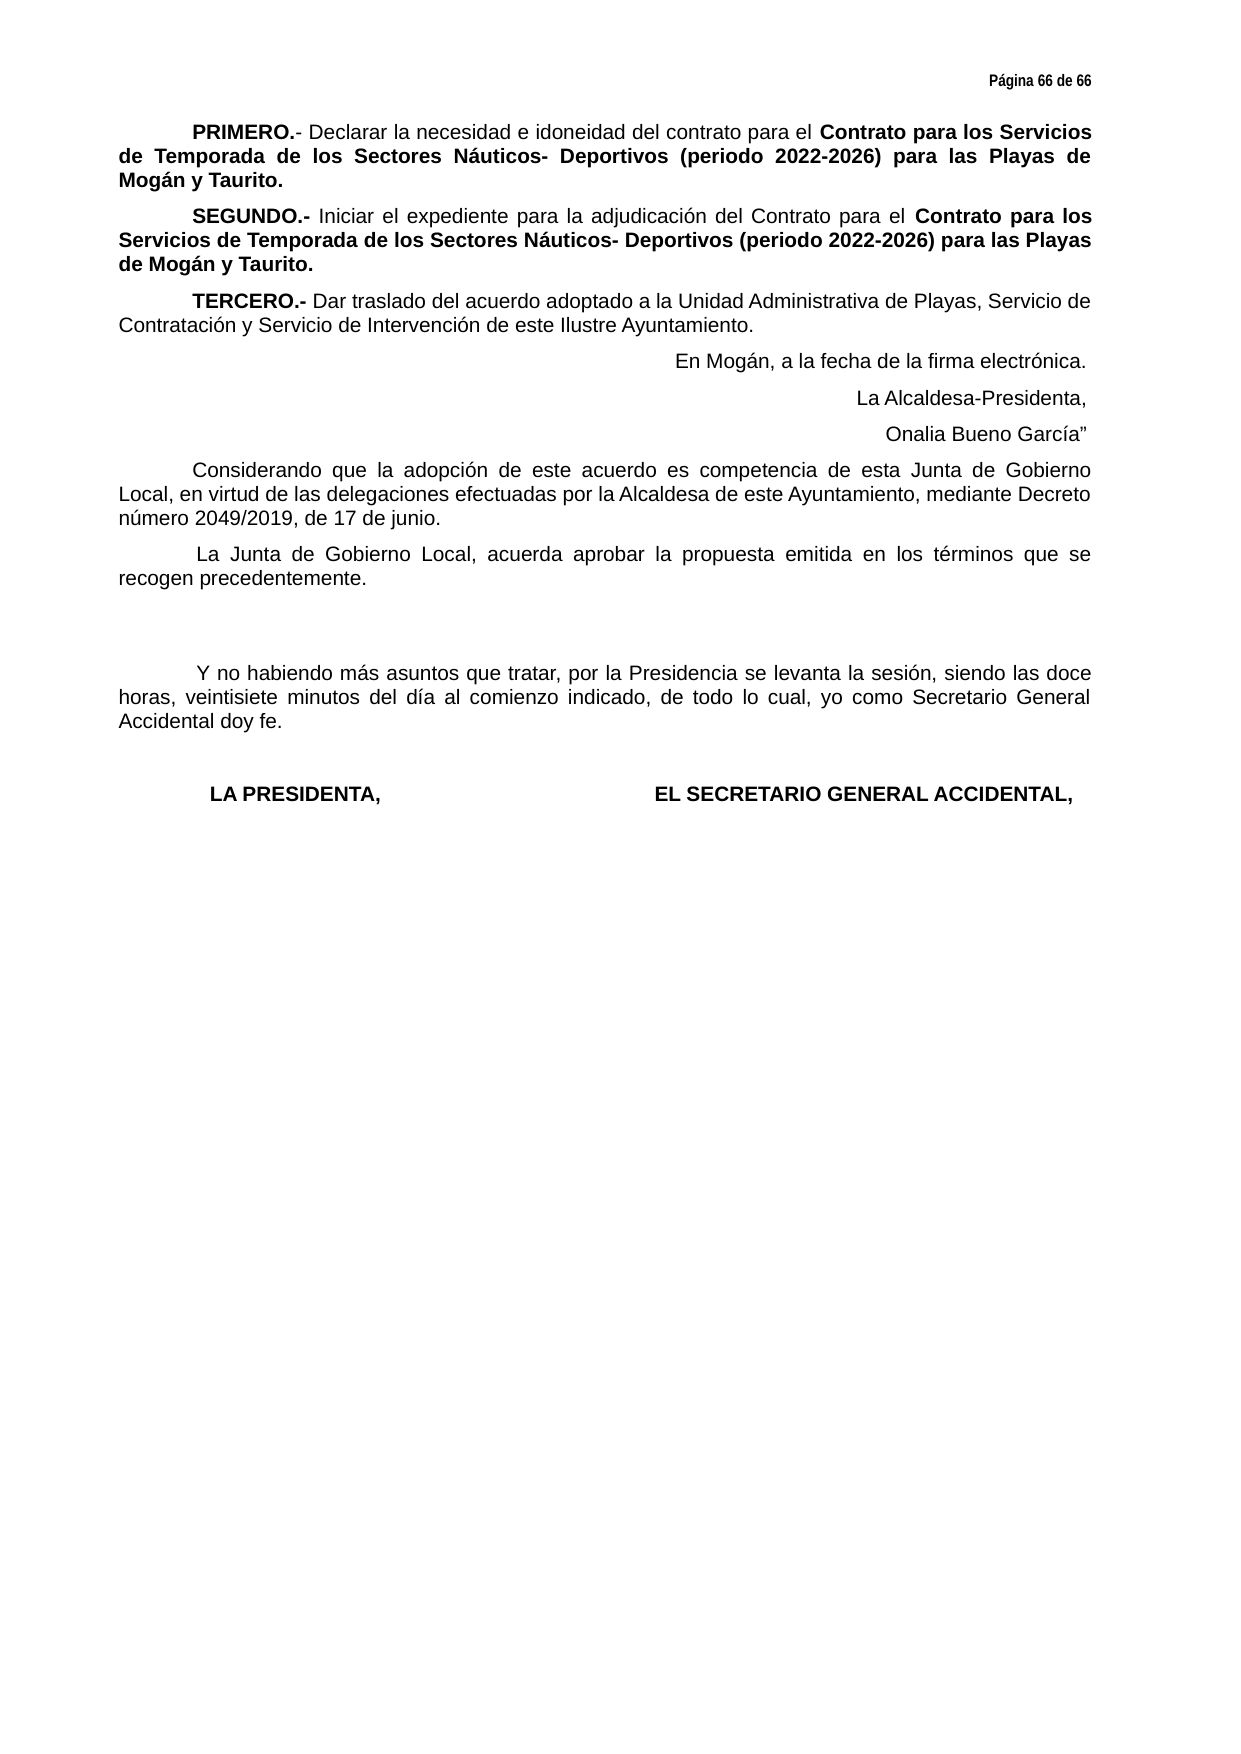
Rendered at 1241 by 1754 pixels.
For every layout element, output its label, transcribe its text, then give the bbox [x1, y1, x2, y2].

text La Junta de Gobierno Local, acuerda aprobar la propuesta emitida en los términos que se recogen precedentemente. [118, 542, 1092, 590]
text SEGUNDO.- Iniciar el expediente para la adjudicación del Contrato para el Contrato para los Servicios de Temporada de los Sectores Náuticos- Deportivos (periodo 2022-2026) para las Playas de Mogán y Taurito. [118, 204, 1092, 276]
text TERCERO.- Dar traslado del acuerdo adoptado a la Unidad Administrativa de Playas, Servicio de Contratación y Servicio de Intervención de este Ilustre Ayuntamiento. [118, 288, 1092, 336]
text La Alcaldesa-Presidenta, [118, 385, 1092, 409]
text PRIMERO.- Declarar la necesidad e idoneidad del contrato para el Contrato para los Servicios de Temporada de los Sectores Náuticos- Deportivos (periodo 2022-2026) para las Playas de Mogán y Taurito. [118, 120, 1092, 192]
text LA PRESIDENTA, EL SECRETARIO GENERAL ACCIDENTAL, [118, 782, 1092, 806]
text Onalia Bueno García” [118, 422, 1092, 446]
text Considerando que la adopción de este acuerdo es competencia de esta Junta de Gobierno Local, en virtud de las delegaciones efectuadas por la Alcaldesa de este Ayuntamiento, mediante Decreto número 2049/2019, de 17 de junio. [118, 458, 1092, 530]
text En Mogán, a la fecha de la firma electrónica. [118, 349, 1092, 373]
text Y no habiendo más asuntos que tratar, por la Presidencia se levanta la sesión, siendo las doce horas, veintisiete minutos del día al comienzo indicado, de todo lo cual, yo como Secretario General Accidental doy fe. [118, 661, 1092, 733]
